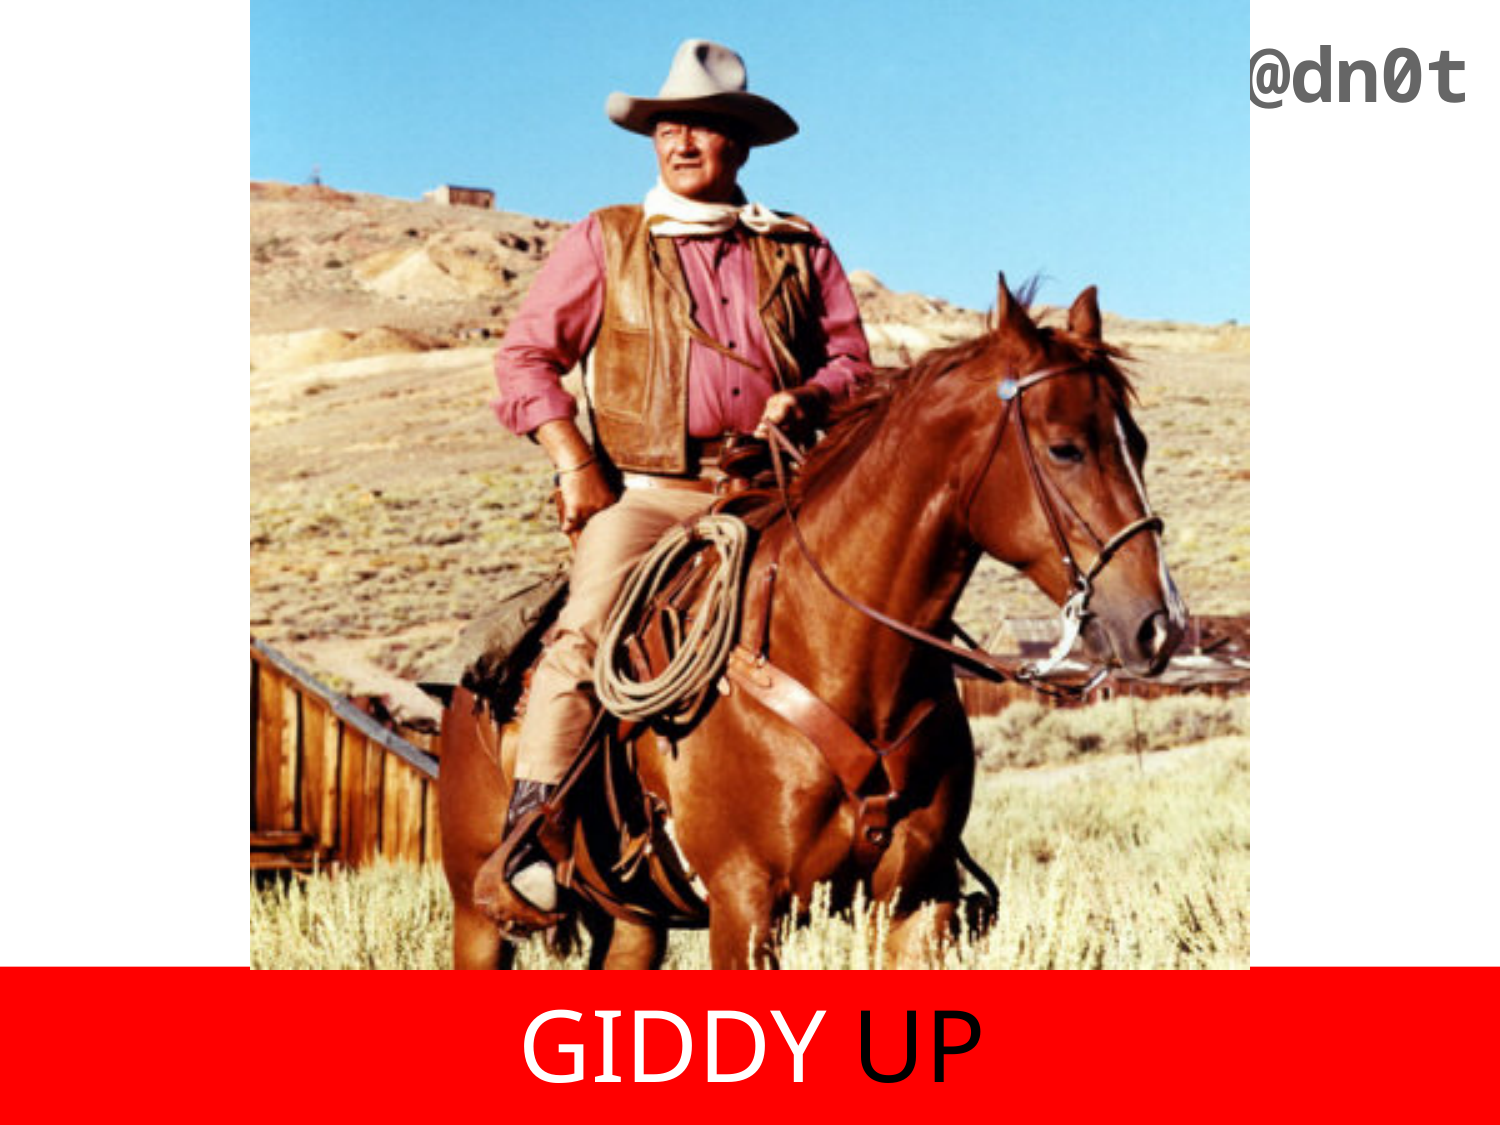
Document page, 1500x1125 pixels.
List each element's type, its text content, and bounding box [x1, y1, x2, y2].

picture [250, 0, 1250, 970]
list GIDDY UP [28, 974, 1478, 1111]
